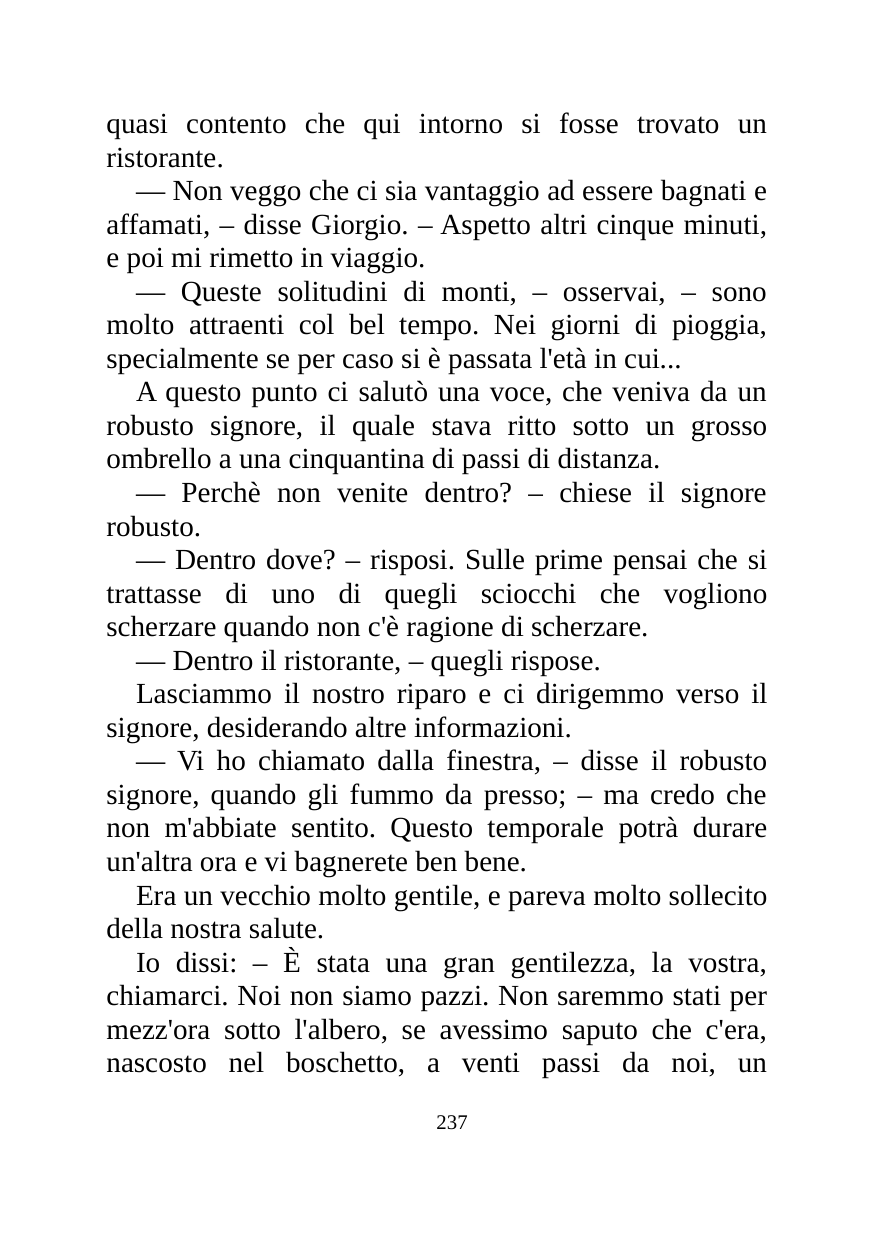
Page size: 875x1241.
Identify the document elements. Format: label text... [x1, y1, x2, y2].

text Lasciammo il nostro riparo e ci dirigemmo verso il signore, desiderando altre informazioni. [106, 676, 768, 743]
text — Vi ho chiamato dalla finestra, – disse il robusto signore, quando gli fummo da presso; – ma credo che non m'abbiate sentito. Questo temporale potrà durare un'altra ora e vi bagnerete ben bene. [106, 743, 768, 878]
text — Perchè non venite dentro? – chiese il signore robusto. [106, 475, 768, 542]
text quasi contento che qui intorno si fosse trovato un ristorante. [106, 106, 768, 173]
text A questo punto ci salutò una voce, che veniva da un robusto signore, il quale stava ritto sotto un grosso ombrello a una cinquantina di passi di distanza. [106, 374, 768, 475]
text — Dentro dove? – risposi. Sulle prime pensai che si trattasse di uno di quegli sciocchi che vogliono scherzare quando non c'è ragione di scherzare. [106, 542, 768, 643]
text — Non veggo che ci sia vantaggio ad essere bagnati e affamati, – disse Giorgio. – Aspetto altri cinque minuti, e poi mi rimetto in viaggio. [106, 173, 768, 274]
text Era un vecchio molto gentile, e pareva molto sollecito della nostra salute. [106, 878, 768, 945]
text — Queste solitudini di monti, – osservai, – sono molto attraenti col bel tempo. Nei giorni di pioggia, specialmente se per caso si è passata l'età in cui... [106, 274, 768, 374]
text Io dissi: – È stata una gran gentilezza, la vostra, chiamarci. Noi non siamo pazzi. Non saremmo stati per mezz'ora sotto l'albero, se avessimo saputo che c'era, nascosto nel boschetto, a venti passi da noi, un [106, 945, 768, 1079]
text — Dentro il ristorante, – quegli rispose. [106, 643, 768, 676]
